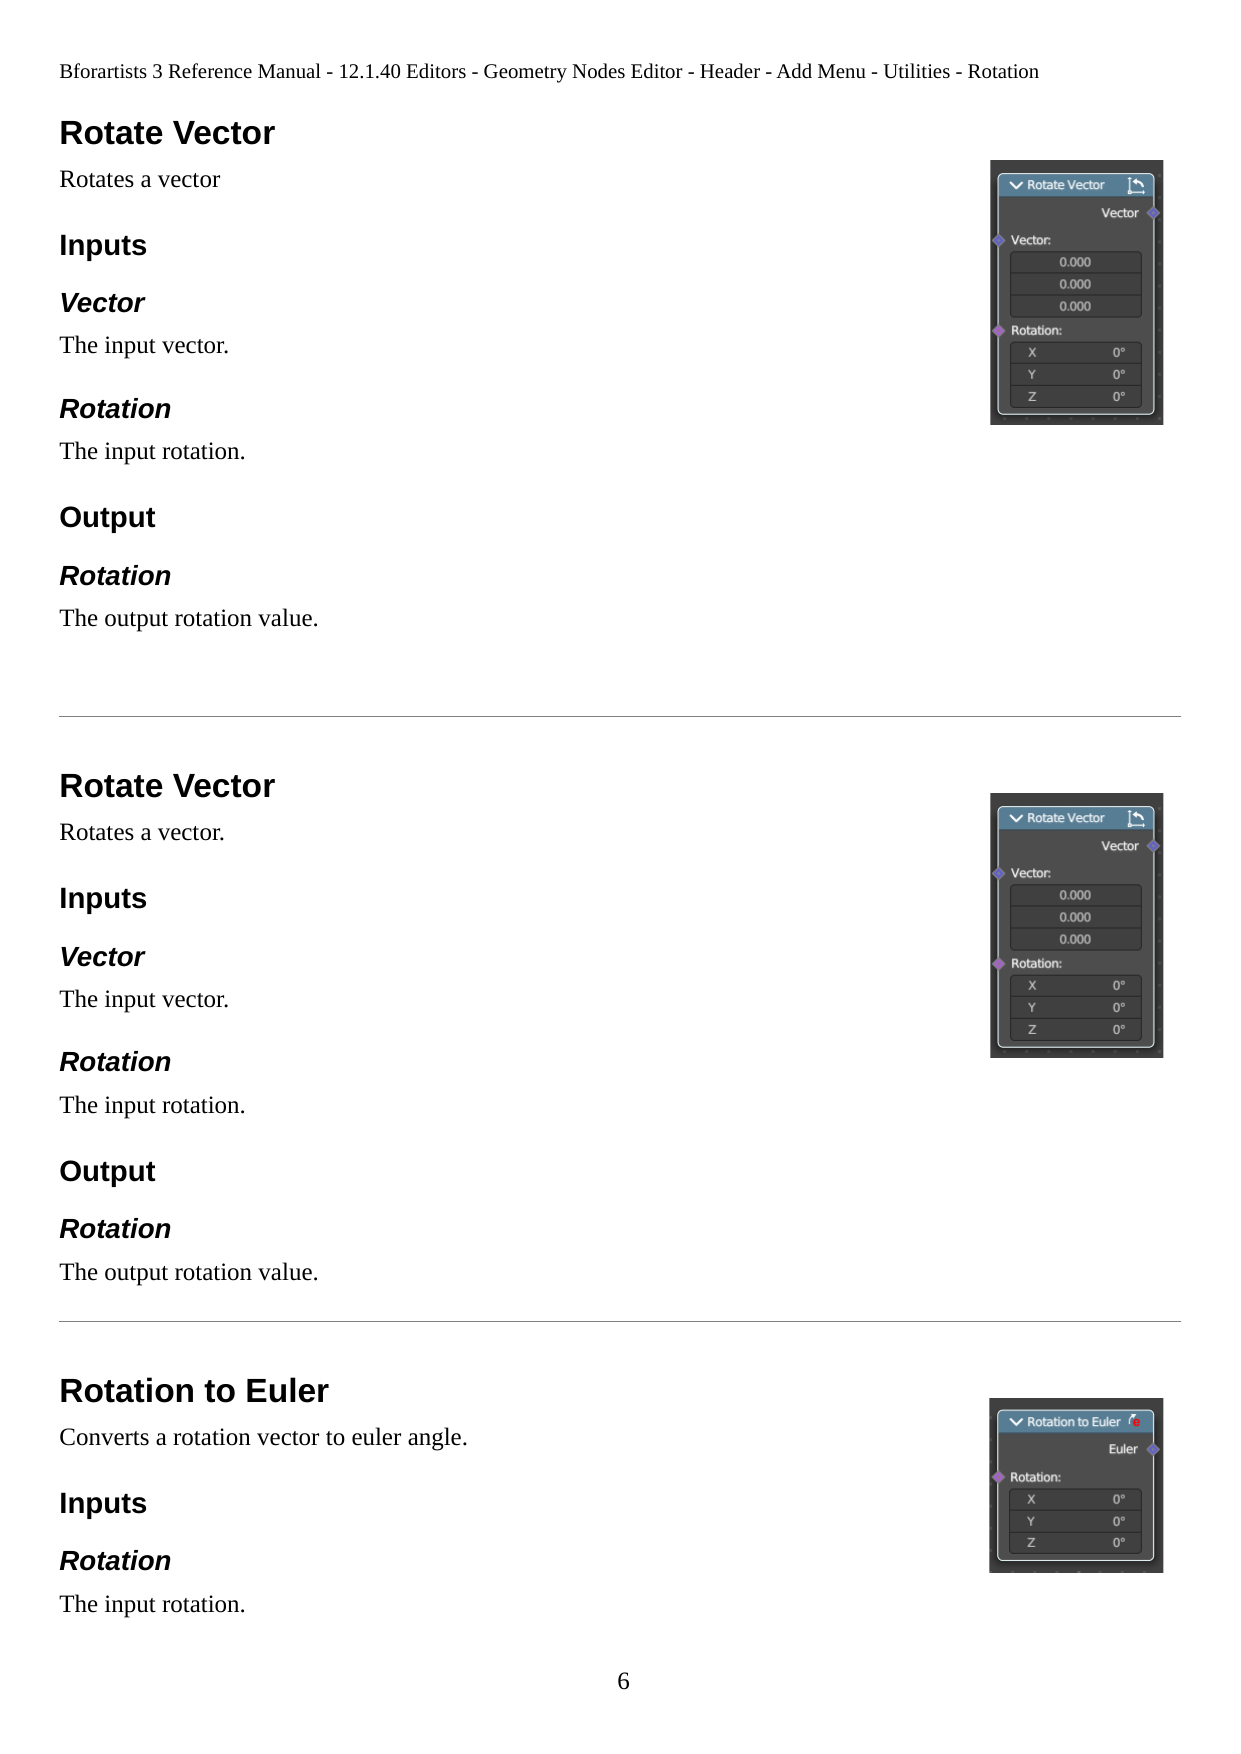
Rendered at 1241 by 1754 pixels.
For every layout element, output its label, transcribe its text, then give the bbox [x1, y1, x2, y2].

subtitle [1164, 1486, 1181, 1519]
subtitle [1164, 227, 1181, 261]
text The output rotation value. [59, 603, 1181, 632]
text Rotates a vector [59, 164, 990, 192]
text [1164, 817, 1181, 846]
text The output rotation value. [59, 1257, 1181, 1286]
text [1164, 984, 1181, 1013]
text [1164, 331, 1181, 359]
subtitle Inputs [59, 227, 990, 261]
text The input vector. [59, 331, 990, 359]
subtitle Vector [59, 940, 990, 972]
subtitle Output [59, 500, 1181, 534]
subtitle Rotation [59, 1213, 1181, 1244]
subtitle Inputs [59, 1486, 989, 1519]
subtitle Inputs [59, 881, 990, 915]
text The input rotation. [59, 1090, 1181, 1119]
subtitle Rotate Vector [59, 766, 1181, 805]
subtitle Rotation [59, 1544, 1181, 1576]
subtitle Rotation to Euler [59, 1371, 1181, 1410]
text The input rotation. [59, 436, 1181, 465]
text Rotates a vector. [59, 817, 990, 846]
subtitle Rotation [59, 1046, 1181, 1078]
subtitle [1164, 881, 1181, 915]
subtitle [1164, 286, 1181, 318]
text [1164, 164, 1181, 192]
subtitle [1164, 940, 1181, 972]
subtitle Vector [59, 286, 990, 318]
subtitle Rotate Vector [59, 113, 1181, 151]
subtitle [1164, 392, 1181, 424]
subtitle Rotation [59, 559, 1181, 591]
subtitle Output [59, 1154, 1181, 1188]
picture [990, 160, 1164, 425]
text The input rotation. [59, 1589, 1181, 1618]
picture [989, 1398, 1164, 1573]
text The input vector. [59, 984, 990, 1013]
subtitle Rotation [59, 392, 990, 424]
picture [990, 793, 1164, 1058]
text Converts a rotation vector to euler angle. [59, 1422, 989, 1451]
